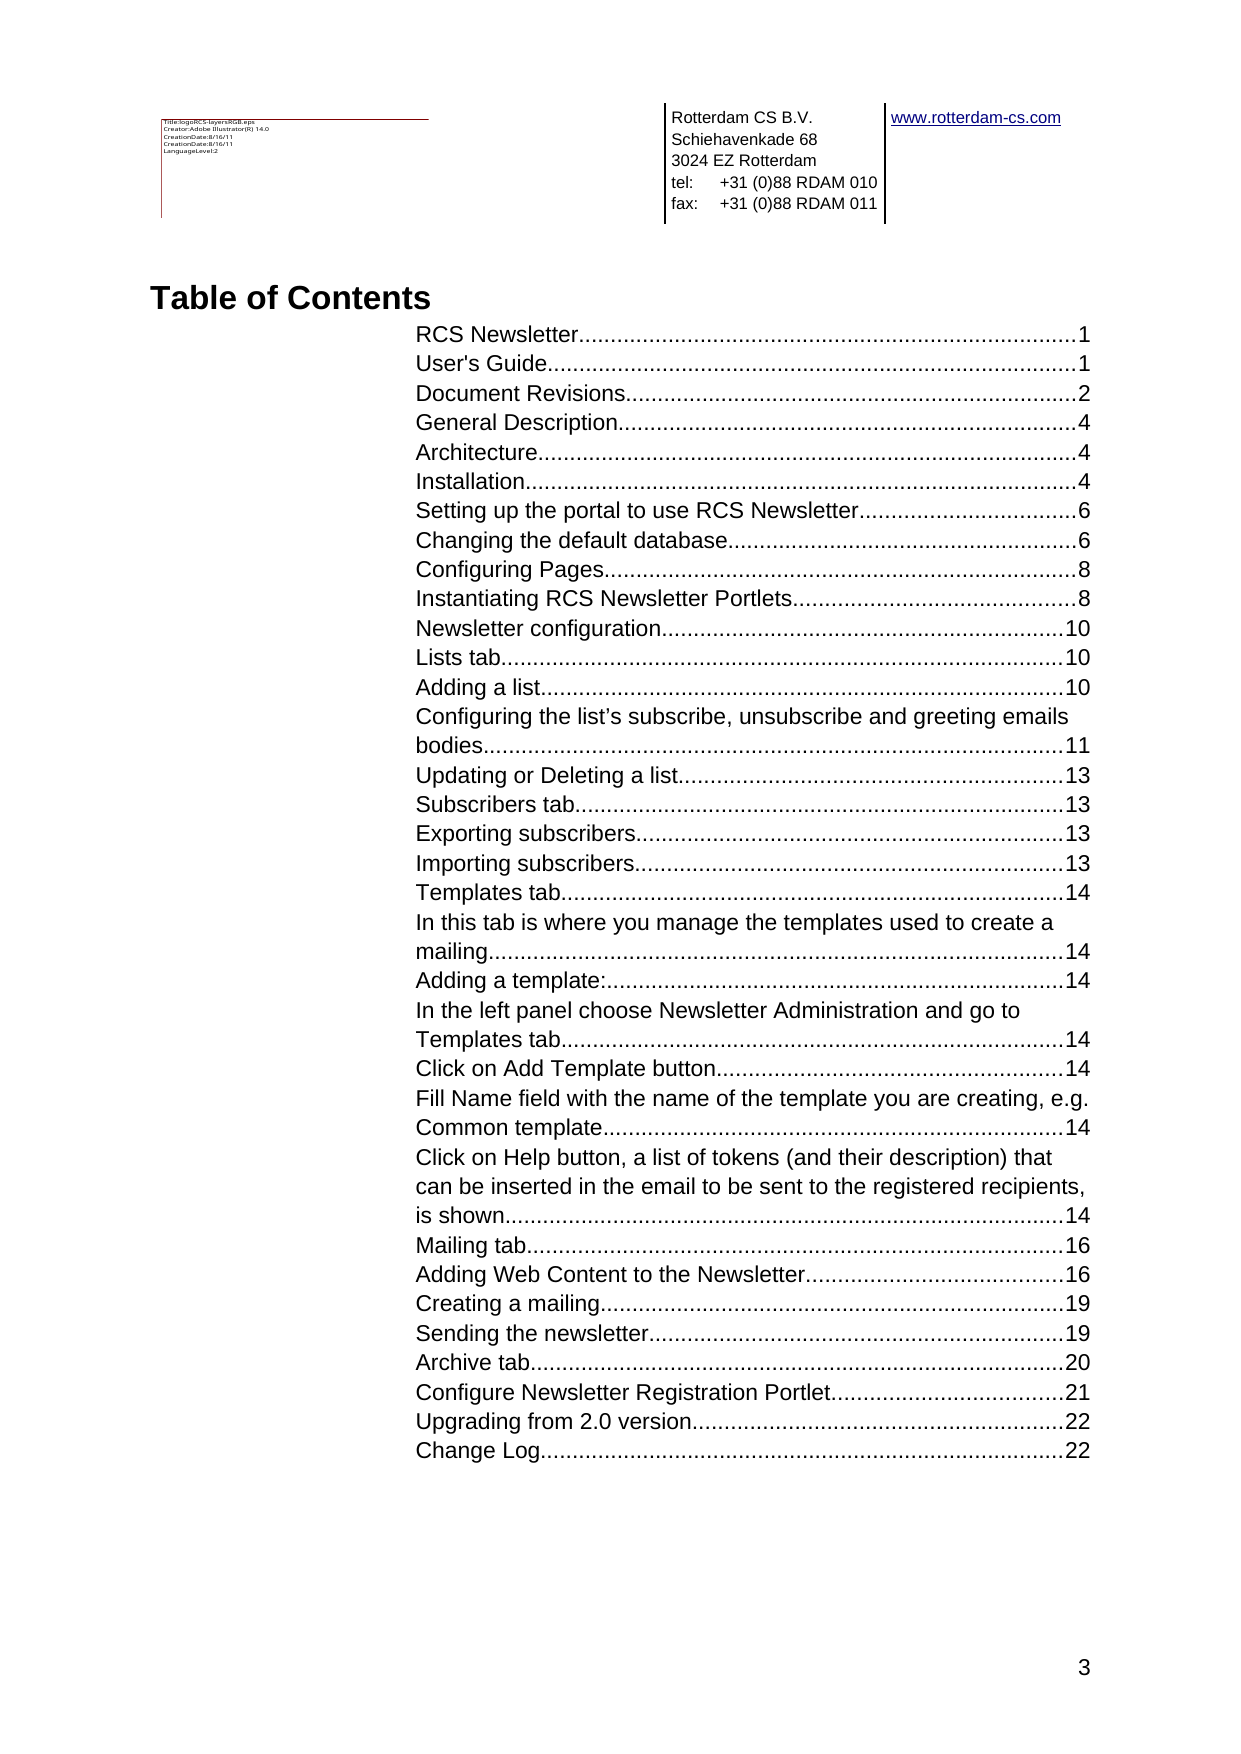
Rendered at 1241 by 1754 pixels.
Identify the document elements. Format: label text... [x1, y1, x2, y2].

text Setting up the portal to use RCS Newsletter 6 [415, 498, 1091, 523]
text Configuring the list’s subscribe, unsubscribe and greeting emails bodies. 11 [415, 703, 1091, 758]
text General Description 4 [415, 410, 1091, 435]
text Sending the newsletter 19 [415, 1320, 1091, 1346]
text Changing the default database 6 [415, 527, 1091, 553]
text In the left panel choose Newsletter Administration and go to Templates tab. 14 [415, 997, 1091, 1052]
text Click on Add Template button. 14 [415, 1056, 1091, 1082]
text Click on Help button, a list of tokens (and their description) that can be inserted in the email to be sent to the registered recipients, is shown. 14 [415, 1144, 1091, 1228]
text Document Revisions 2 [415, 380, 1091, 406]
text Exporting subscribers 13 [415, 821, 1091, 847]
subtitle Table of Contents [150, 279, 1091, 316]
text In this tab is where you manage the templates used to create a mailing. 14 [415, 909, 1091, 964]
text Installation 4 [415, 468, 1091, 494]
text Newsletter configuration 10 [415, 615, 1091, 641]
text RCS Newsletter 1 [415, 322, 1091, 347]
text Lists tab 10 [415, 645, 1091, 670]
text Importing subscribers 13 [415, 850, 1091, 876]
text Architecture 4 [415, 439, 1091, 465]
text Subscribers tab 13 [415, 792, 1091, 817]
text Configure Newsletter Registration Portlet 21 [415, 1379, 1091, 1405]
text Creating a mailing. 19 [415, 1291, 1091, 1317]
text Templates tab 14 [415, 880, 1091, 905]
text Instantiating RCS Newsletter Portlets 8 [415, 586, 1091, 612]
text User's Guide 1 [415, 351, 1091, 377]
text Fill Name field with the name of the template you are creating, e.g. Common template. 14 [415, 1085, 1091, 1140]
text Adding Web Content to the Newsletter 16 [415, 1262, 1091, 1287]
text Upgrading from 2.0 version 22 [415, 1408, 1091, 1434]
text Archive tab 20 [415, 1350, 1091, 1375]
text Updating or Deleting a list. 13 [415, 762, 1091, 788]
text Configuring Pages 8 [415, 557, 1091, 582]
text Change Log 22 [415, 1438, 1091, 1463]
text Adding a list. 10 [415, 674, 1091, 700]
text Adding a template: 14 [415, 968, 1091, 993]
text Mailing tab 16 [415, 1232, 1091, 1258]
